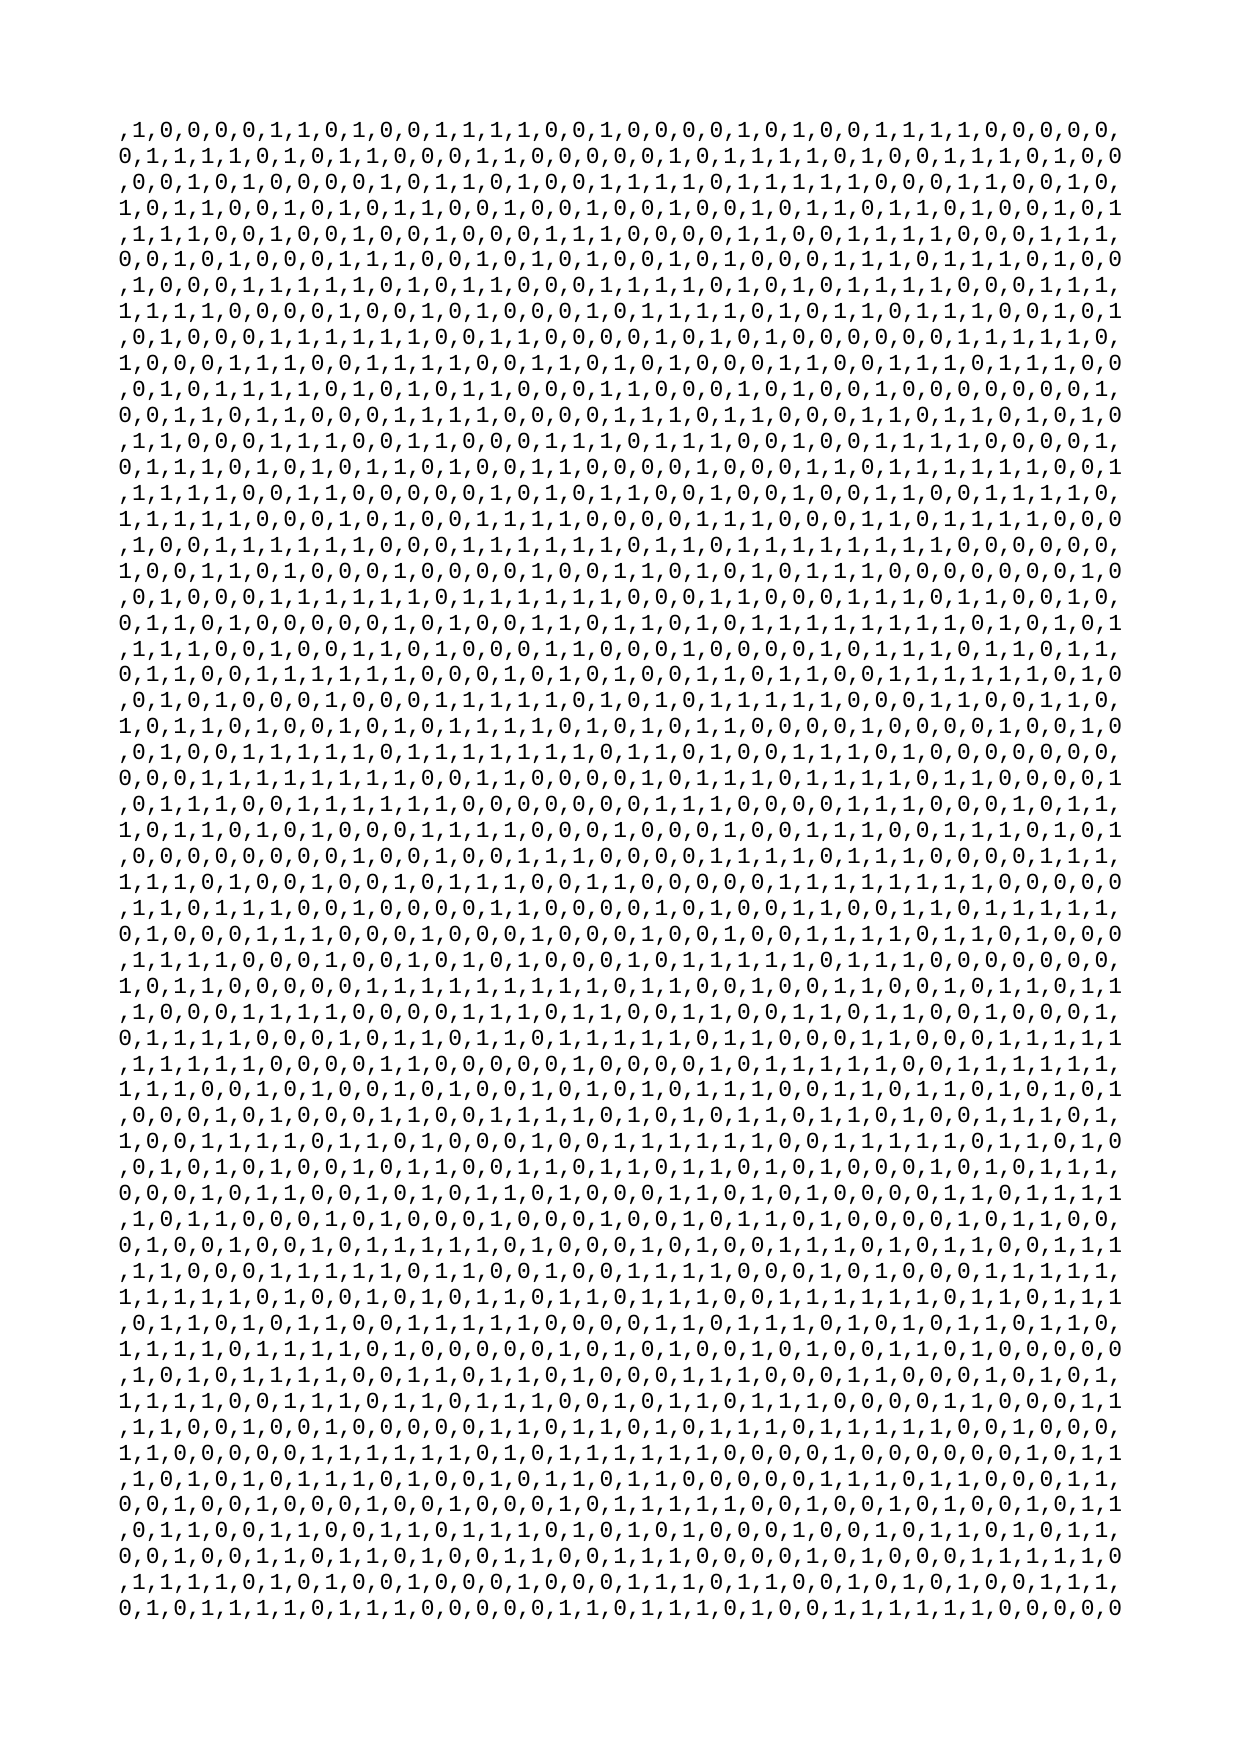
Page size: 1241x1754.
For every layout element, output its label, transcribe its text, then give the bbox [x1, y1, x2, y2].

text ,1,0,0,0,0,1,1,0,1,0,0,1,1,1,1,0,0,1,0,0,0,0,1,0,1,0,0,1,1,1,1,0,0,0,0,0,0,1,1,1,1,0,1,0,1,1,0,0,0,1,1,0,0,0,0,0,1,0,1,1,1,1,0,1,0,0,1,1,1,0,1,0,0,0,0,1,0,1,0,0,0,0,1,0,1,1,0,1,0,0,1,1,1,1,0,1,1,1,1,1,0,0,0,1,1,0,0,1,0,1,0,1,1,0,0,1,0,1,0,1,1,0,0,1,0,0,1,0,0,1,0,0,1,0,1,1,0,1,1,0,1,0,0,1,0,1,1,1,1,0,0,1,0,0,1,0,0,1,0,0,0,1,1,1,0,0,0,0,1,1,0,0,1,1,1,1,0,0,0,1,1,1,0,0,1,0,1,0,0,0,1,1,1,0,0,1,0,1,0,1,0,0,1,0,1,0,0,0,1,1,1,0,1,1,1,0,1,0,0,1,0,0,0,1,1,1,1,1,0,1,0,1,1,0,0,0,1,1,1,1,0,1,0,1,0,1,1,1,1,0,0,0,1,1,1,1,1,1,1,0,0,0,0,1,0,0,1,0,1,0,0,0,1,0,1,1,1,1,0,1,0,1,1,0,1,1,1,0,0,1,0,1,0,1,0,0,0,1,1,1,1,1,1,0,0,1,1,0,0,0,0,1,0,1,0,1,0,0,0,0,0,0,1,1,1,1,1,0,1,0,0,0,1,1,1,0,0,1,1,1,1,0,0,1,1,0,1,0,1,0,0,0,1,1,0,0,1,1,1,0,1,1,1,0,0,0,1,0,1,1,1,1,0,1,0,1,0,1,1,0,0,0,1,1,0,0,0,1,0,1,0,0,1,0,0,0,0,0,0,0,1,0,0,1,1,0,1,1,0,0,0,1,1,1,1,0,0,0,0,1,1,1,0,1,1,0,0,0,1,1,0,1,1,0,1,0,1,0,1,1,0,0,0,1,1,1,0,0,1,1,0,0,0,1,1,1,0,1,1,1,0,0,1,0,0,1,1,1,1,0,0,0,0,1,0,1,1,1,0,1,0,1,0,1,1,0,1,0,0,1,1,0,0,0,0,1,0,0,0,1,1,0,1,1,1,1,1,1,0,0,1,1,1,1,1,0,0,1,1,0,0,0,0,0,1,0,1,0,1,1,0,0,1,0,0,1,0,0,1,1,0,0,1,1,1,1,0,1,1,1,1,1,0,0,0,1,0,1,0,0,1,1,1,1,0,0,0,0,1,1,1,0,0,0,1,1,0,1,1,1,1,0,0,0,1,0,0,1,1,1,1,1,1,0,0,0,1,1,1,1,1,1,0,1,1,0,1,1,1,1,1,1,1,1,0,0,0,0,0,0,1,0,0,1,1,0,1,0,0,0,1,0,0,0,0,1,0,0,1,1,0,1,0,1,0,1,1,1,0,0,0,0,0,0,0,1,0,0,1,0,0,0,1,1,1,1,1,1,0,1,1,1,1,1,1,0,0,0,1,1,0,0,0,1,1,1,0,1,1,0,0,1,0,0,1,1,0,1,0,0,0,0,0,1,0,1,0,0,1,1,0,1,1,0,1,0,1,1,1,1,1,1,1,1,0,1,0,1,0,1,1,1,1,0,0,1,0,0,1,1,0,1,0,0,0,1,1,0,0,0,1,0,0,0,0,1,0,1,1,1,0,1,1,0,1,1,0,1,1,0,0,1,1,1,1,1,1,0,0,0,1,0,1,0,1,0,0,1,1,0,1,1,0,0,1,1,1,1,1,1,0,1,0,0,1,0,1,0,0,0,1,0,0,0,1,1,1,1,1,0,1,0,1,0,1,1,1,1,1,0,0,0,1,1,0,0,1,1,0,1,0,1,1,0,1,0,0,1,0,1,0,1,1,1,1,0,1,0,1,0,1,1,0,0,0,0,1,0,0,0,0,1,0,0,1,0,0,1,0,0,1,1,1,1,1,0,1,1,1,1,1,1,1,0,1,1,0,1,0,0,1,1,1,0,1,0,0,0,0,0,0,0,0,0,0,1,1,1,1,1,1,1,1,0,0,1,1,0,0,0,0,1,0,1,1,1,0,1,1,1,1,0,1,1,0,0,0,0,1,0,1,1,1,0,0,1,1,1,1,1,1,0,0,0,0,0,0,0,1,1,1,0,0,0,0,1,1,1,0,0,0,1,0,1,1,1,0,1,1,0,1,0,1,0,0,0,1,1,1,1,0,0,0,1,0,0,0,1,0,0,1,1,1,0,0,1,1,1,0,1,0,1,0,0,0,0,0,0,0,0,1,0,0,1,0,0,1,1,1,0,0,0,0,1,1,1,1,0,1,1,1,0,0,0,0,1,1,1,1,1,1,0,1,0,0,1,0,0,1,0,1,1,1,0,0,1,1,0,0,0,0,0,1,1,1,1,1,1,1,1,0,0,0,0,0,1,1,0,1,1,1,0,0,1,0,0,0,0,1,1,0,0,0,0,1,0,1,0,0,1,1,0,0,1,1,0,1,1,1,1,1,0,1,0,0,0,1,1,1,0,0,0,1,0,0,0,1,0,0,0,1,0,0,1,0,0,1,1,1,1,0,1,1,0,1,0,0,0,1,1,1,1,0,0,0,1,0,0,1,0,1,0,1,0,0,0,1,0,1,1,1,1,1,0,1,1,1,0,0,0,0,0,0,0,1,0,1,1,0,0,0,0,0,1,1,1,1,1,1,1,1,1,0,1,1,0,0,1,0,0,1,1,0,0,1,0,1,1,0,1,1,1,0,0,0,1,1,1,1,0,0,0,0,1,1,1,0,1,1,0,0,1,1,0,0,1,1,0,1,1,0,0,1,0,0,0,1,0,1,1,1,1,0,0,0,1,0,1,1,0,1,1,0,1,1,1,1,1,0,1,1,0,0,0,1,1,0,0,0,1,1,1,1,1,1,1,1,1,1,0,0,0,0,1,1,0,0,0,0,0,1,0,0,0,0,1,0,1,1,1,1,1,0,0,1,1,1,1,1,1,1,1,1,0,0,1,0,1,0,0,1,0,1,0,0,1,0,1,0,1,0,1,1,1,0,0,1,1,0,1,1,0,1,0,1,0,1,0,0,0,1,0,1,0,0,0,1,1,0,0,1,1,1,1,0,1,0,1,0,1,1,0,1,1,0,1,0,0,1,1,1,0,1,1,0,0,1,1,1,1,0,1,1,0,1,0,0,0,1,0,0,1,1,1,1,1,1,0,0,1,1,1,1,1,0,1,1,0,1,0,0,1,0,1,0,1,0,0,1,0,1,1,0,0,1,1,0,1,1,0,1,1,0,1,0,1,0,0,0,1,0,1,0,1,1,1,0,0,0,1,0,1,1,0,0,1,0,1,0,1,1,0,1,0,0,0,1,1,0,1,0,1,0,0,0,0,1,1,0,1,1,1,1,1,0,1,1,0,0,0,1,0,1,0,0,0,1,0,0,0,1,0,0,1,0,1,1,0,1,0,0,0,0,1,0,1,1,0,0,0,1,0,0,1,0,0,1,0,1,1,1,1,1,0,1,0,0,0,1,0,1,0,0,1,1,1,0,1,0,1,1,0,0,1,1,1,1,1,0,0,0,1,1,1,1,1,0,1,1,0,0,1,0,0,1,1,1,1,0,0,0,1,0,1,0,0,0,1,1,1,1,1,1,1,1,1,1,0,1,0,0,1,0,1,0,1,1,0,1,1,0,1,1,1,0,0,1,1,1,1,1,1,0,1,1,0,1,1,1,0,1,1,0,1,0,1,1,0,0,1,1,1,1,1,0,0,0,0,1,1,0,1,1,1,0,1,0,1,0,1,1,0,1,1,0,1,1,1,1,0,1,1,1,1,0,1,0,0,0,0,0,1,0,1,0,1,0,0,1,0,1,0,0,1,1,0,1,0,0,0,0,0,1,0,1,0,1,1,1,1,0,0,1,1,0,1,1,0,1,0,0,0,1,1,1,0,0,0,1,1,0,0,0,1,0,1,0,1,1,1,1,1,0,0,1,1,1,0,1,1,0,1,1,1,0,0,1,0,1,1,0,1,1,1,0,0,0,0,1,1,0,0,0,1,1,1,1,0,0,1,0,0,1,0,0,0,0,0,1,1,0,1,1,0,1,0,1,1,1,0,1,1,1,1,1,0,0,1,0,0,0,1,1,0,0,0,0,0,1,1,1,1,1,1,0,1,0,1,1,1,1,1,1,0,0,0,0,1,0,0,0,0,0,0,1,0,1,1,1,0,1,0,1,0,1,1,1,0,1,0,0,1,0,1,1,0,1,1,0,0,0,0,0,1,1,1,0,1,1,0,0,0,1,1,0,0,1,0,0,1,0,0,0,1,0,0,1,0,0,0,1,0,1,1,1,1,1,0,0,1,0,0,1,0,1,0,0,1,0,1,1,0,1,1,0,0,1,1,0,0,1,1,0,1,1,1,0,1,0,1,0,1,0,0,0,1,0,0,1,0,1,1,0,1,0,1,1,0,0,1,0,0,1,1,0,1,1,0,1,0,0,1,1,0,0,1,1,1,0,0,0,0,1,0,1,0,0,0,1,1,1,1,1,0,1,1,1,1,0,1,0,1,0,0,1,0,0,0,1,0,0,0,1,1,1,0,1,1,0,0,1,0,1,0,1,0,0,1,1,1,0,1,0,1,1,1,1,0,1,1,1,0,0,0,0,0,1,1,0,1,1,1,0,1,0,0,1,1,1,1,1,1,0,0,0,0,0 [118, 118, 1122, 1622]
